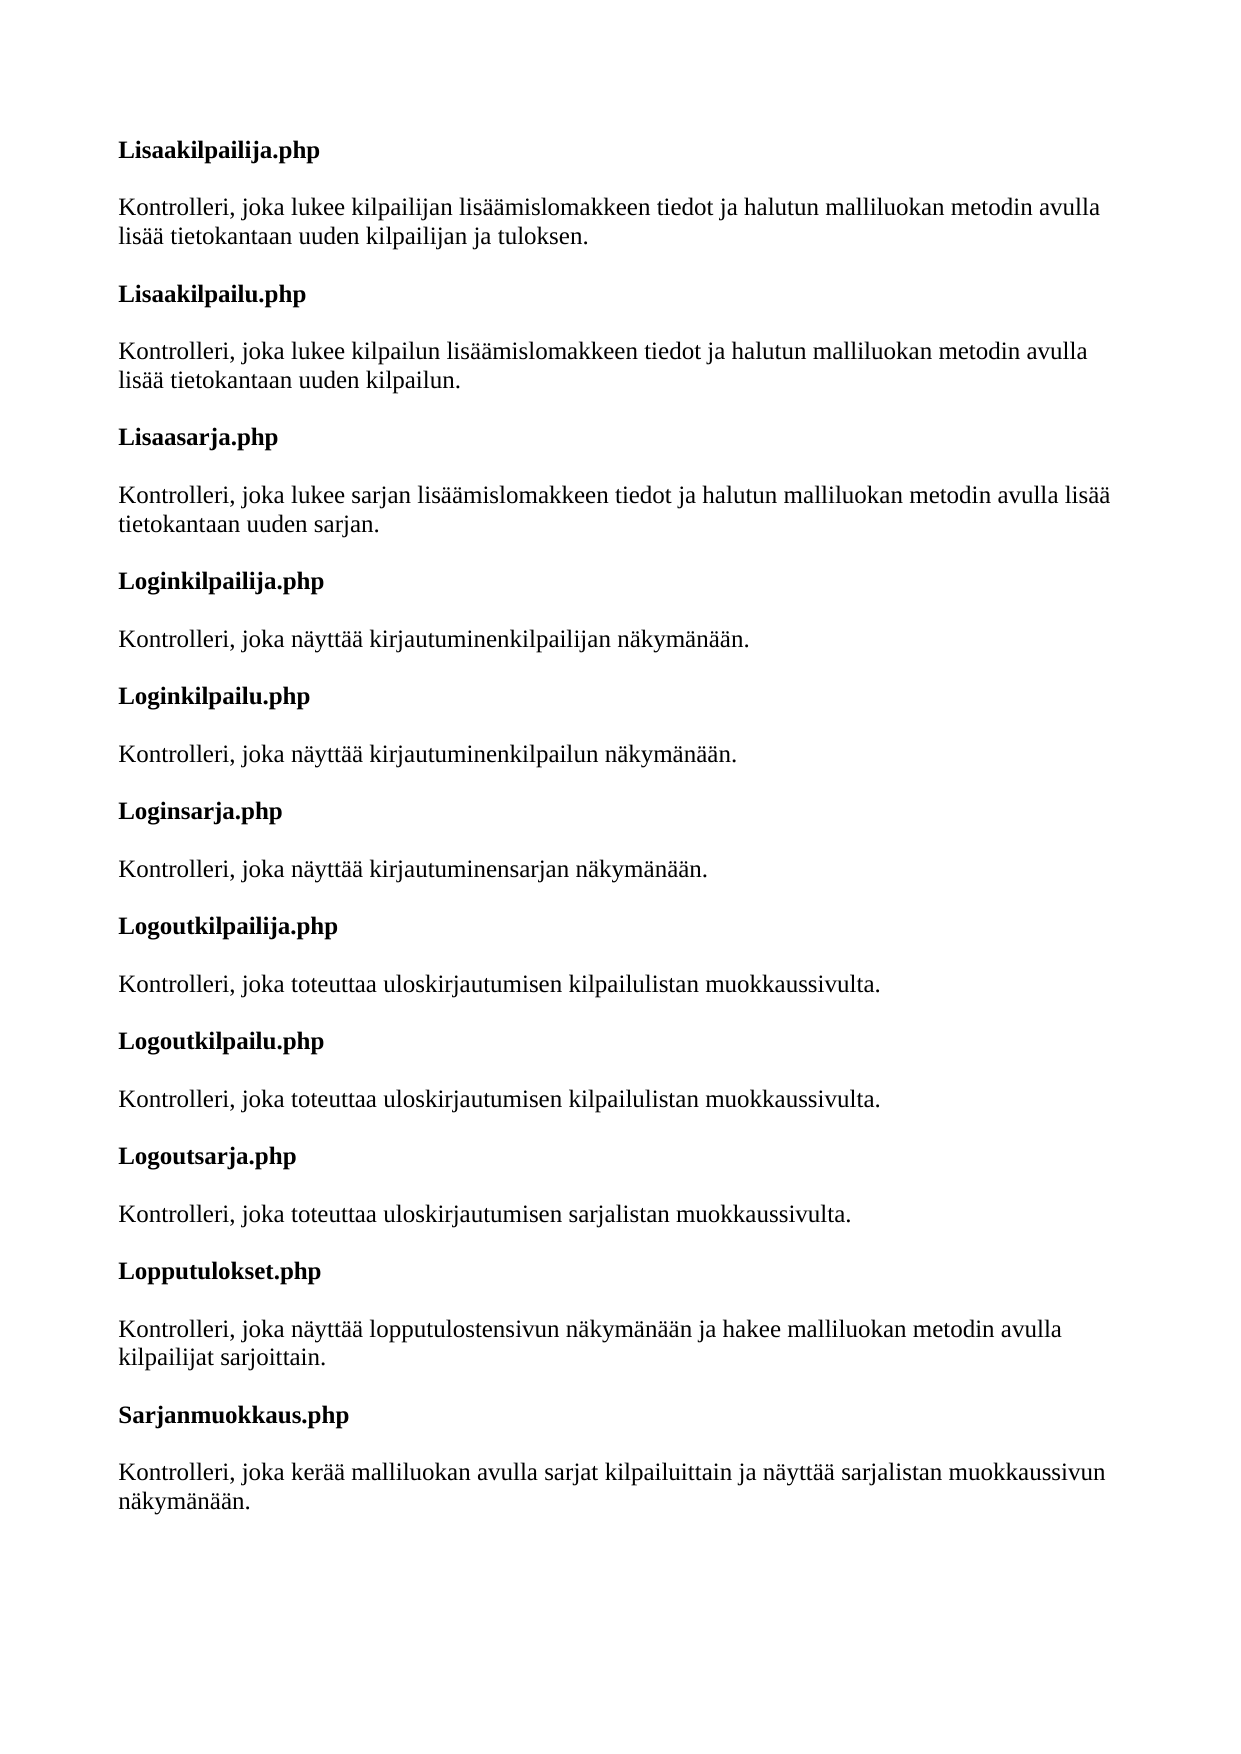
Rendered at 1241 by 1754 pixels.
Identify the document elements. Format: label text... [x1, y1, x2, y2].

text Lisaasarja.php [118, 422, 1122, 451]
text Kontrolleri, joka näyttää kirjautuminenkilpailijan näkymänään. [118, 624, 1122, 652]
text Logoutsarja.php [118, 1141, 1122, 1170]
text Loginkilpailu.php [118, 681, 1122, 710]
text Kontrolleri, joka toteuttaa uloskirjautumisen kilpailulistan muokkaussivulta. [118, 1084, 1122, 1112]
text Kontrolleri, joka kerää malliluokan avulla sarjat kilpailuittain ja näyttää sarjalistan muokkaussivun näkymänään. [118, 1457, 1122, 1515]
text Kontrolleri, joka lukee kilpailijan lisäämislomakkeen tiedot ja halutun malliluokan metodin avulla lisää tietokantaan uuden kilpailijan ja tuloksen. [118, 192, 1122, 250]
text Logoutkilpailija.php [118, 911, 1122, 940]
text Kontrolleri, joka toteuttaa uloskirjautumisen sarjalistan muokkaussivulta. [118, 1199, 1122, 1227]
text Loginkilpailija.php [118, 566, 1122, 595]
text Sarjanmuokkaus.php [118, 1400, 1122, 1429]
text Lisaakilpailija.php [118, 135, 1122, 164]
text Kontrolleri, joka näyttää kirjautuminenkilpailun näkymänään. [118, 739, 1122, 767]
text Lisaakilpailu.php [118, 279, 1122, 307]
text Kontrolleri, joka toteuttaa uloskirjautumisen kilpailulistan muokkaussivulta. [118, 969, 1122, 997]
text Lopputulokset.php [118, 1256, 1122, 1285]
text Kontrolleri, joka näyttää lopputulostensivun näkymänään ja hakee malliluokan metodin avulla kilpailijat sarjoittain. [118, 1314, 1122, 1371]
text Loginsarja.php [118, 796, 1122, 825]
text Kontrolleri, joka lukee sarjan lisäämislomakkeen tiedot ja halutun malliluokan metodin avulla lisää tietokantaan uuden sarjan. [118, 480, 1122, 537]
text Kontrolleri, joka lukee kilpailun lisäämislomakkeen tiedot ja halutun malliluokan metodin avulla lisää tietokantaan uuden kilpailun. [118, 336, 1122, 394]
text Logoutkilpailu.php [118, 1026, 1122, 1055]
text Kontrolleri, joka näyttää kirjautuminensarjan näkymänään. [118, 854, 1122, 882]
